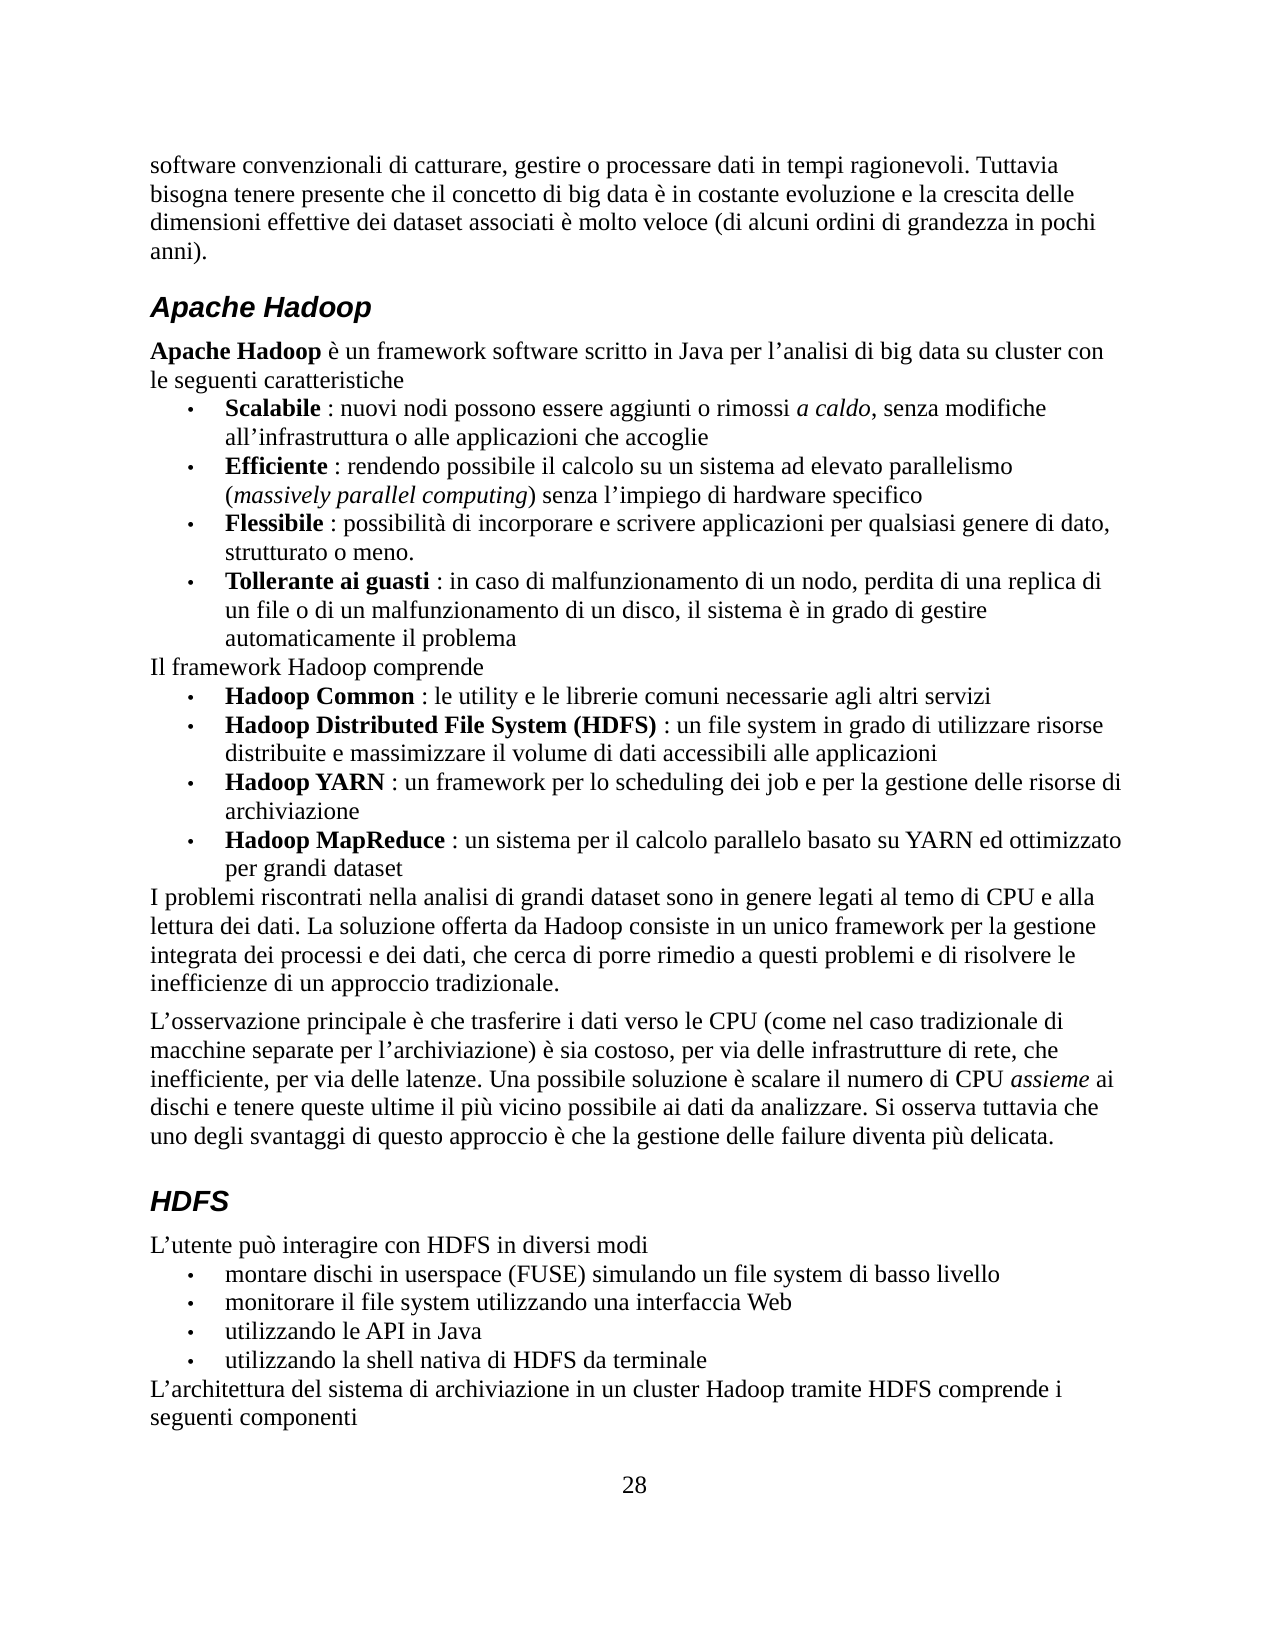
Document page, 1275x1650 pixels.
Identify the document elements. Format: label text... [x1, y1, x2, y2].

list Efficiente : rendendo possibile il calcolo su un sistema ad elevato parallelismo (massively parallel computing) senza l’impiego di hardware specifico [187, 451, 1125, 508]
list Hadoop YARN : un framework per lo scheduling dei job e per la gestione delle risorse di archiviazione [187, 767, 1125, 825]
list monitorare il file system utilizzando una interfaccia Web [187, 1287, 1125, 1316]
list Tollerante ai guasti : in caso di malfunzionamento di un nodo, perdita di una replica di un file o di un malfunzionamento di un disco, il sistema è in grado di gestire automaticamente il problema [187, 566, 1125, 652]
list utilizzando le API in Java [187, 1316, 1125, 1345]
list Hadoop MapReduce : un sistema per il calcolo parallelo basato su YARN ed ottimizzato per grandi dataset [187, 825, 1125, 882]
text L’utente può interagire con HDFS in diversi modi [150, 1230, 1125, 1259]
text Apache Hadoop è un framework software scritto in Java per l’analisi di big data su cluster con le seguenti caratteristiche [150, 336, 1125, 393]
list Hadoop Common : le utility e le librerie comuni necessarie agli altri servizi [187, 681, 1125, 710]
text L’architettura del sistema di archiviazione in un cluster Hadoop tramite HDFS comprende i seguenti componenti [150, 1374, 1125, 1431]
text software convenzionali di catturare, gestire o processare dati in tempi ragionevoli. Tuttavia bisogna tenere presente che il concetto di big data è in costante evoluzione e la crescita delle dimensioni effettive dei dataset associati è molto veloce (di alcuni ordini di grandezza in pochi anni). [150, 150, 1125, 265]
list utilizzando la shell nativa di HDFS da terminale [187, 1345, 1125, 1374]
list Scalabile : nuovi nodi possono essere aggiunti o rimossi a caldo, senza modifiche all’infrastruttura o alle applicazioni che accoglie [187, 393, 1125, 451]
subtitle Apache Hadoop [150, 290, 1125, 323]
list montare dischi in userspace (FUSE) simulando un file system di basso livello [187, 1259, 1125, 1287]
list Flessibile : possibilità di incorporare e scrivere applicazioni per qualsiasi genere di dato, strutturato o meno. [187, 508, 1125, 566]
text L’osservazione principale è che trasferire i dati verso le CPU (come nel caso tradizionale di macchine separate per l’archiviazione) è sia costoso, per via delle infrastrutture di rete, che inefficiente, per via delle latenze. Una possibile soluzione è scalare il numero di CPU assieme ai dischi e tenere queste ultime il più vicino possibile ai dati da analizzare. Si osserva tuttavia che uno degli svantaggi di questo approccio è che la gestione delle failure diventa più delicata. [150, 1006, 1125, 1150]
list Hadoop Distributed File System (HDFS) : un file system in grado di utilizzare risorse distribuite e massimizzare il volume di dati accessibili alle applicazioni [187, 710, 1125, 767]
subtitle HDFS [150, 1184, 1125, 1217]
text I problemi riscontrati nella analisi di grandi dataset sono in genere legati al temo di CPU e alla lettura dei dati. La soluzione offerta da Hadoop consiste in un unico framework per la gestione integrata dei processi e dei dati, che cerca di porre rimedio a questi problemi e di risolvere le inefficienze di un approccio tradizionale. [150, 882, 1125, 997]
text Il framework Hadoop comprende [150, 652, 1125, 681]
